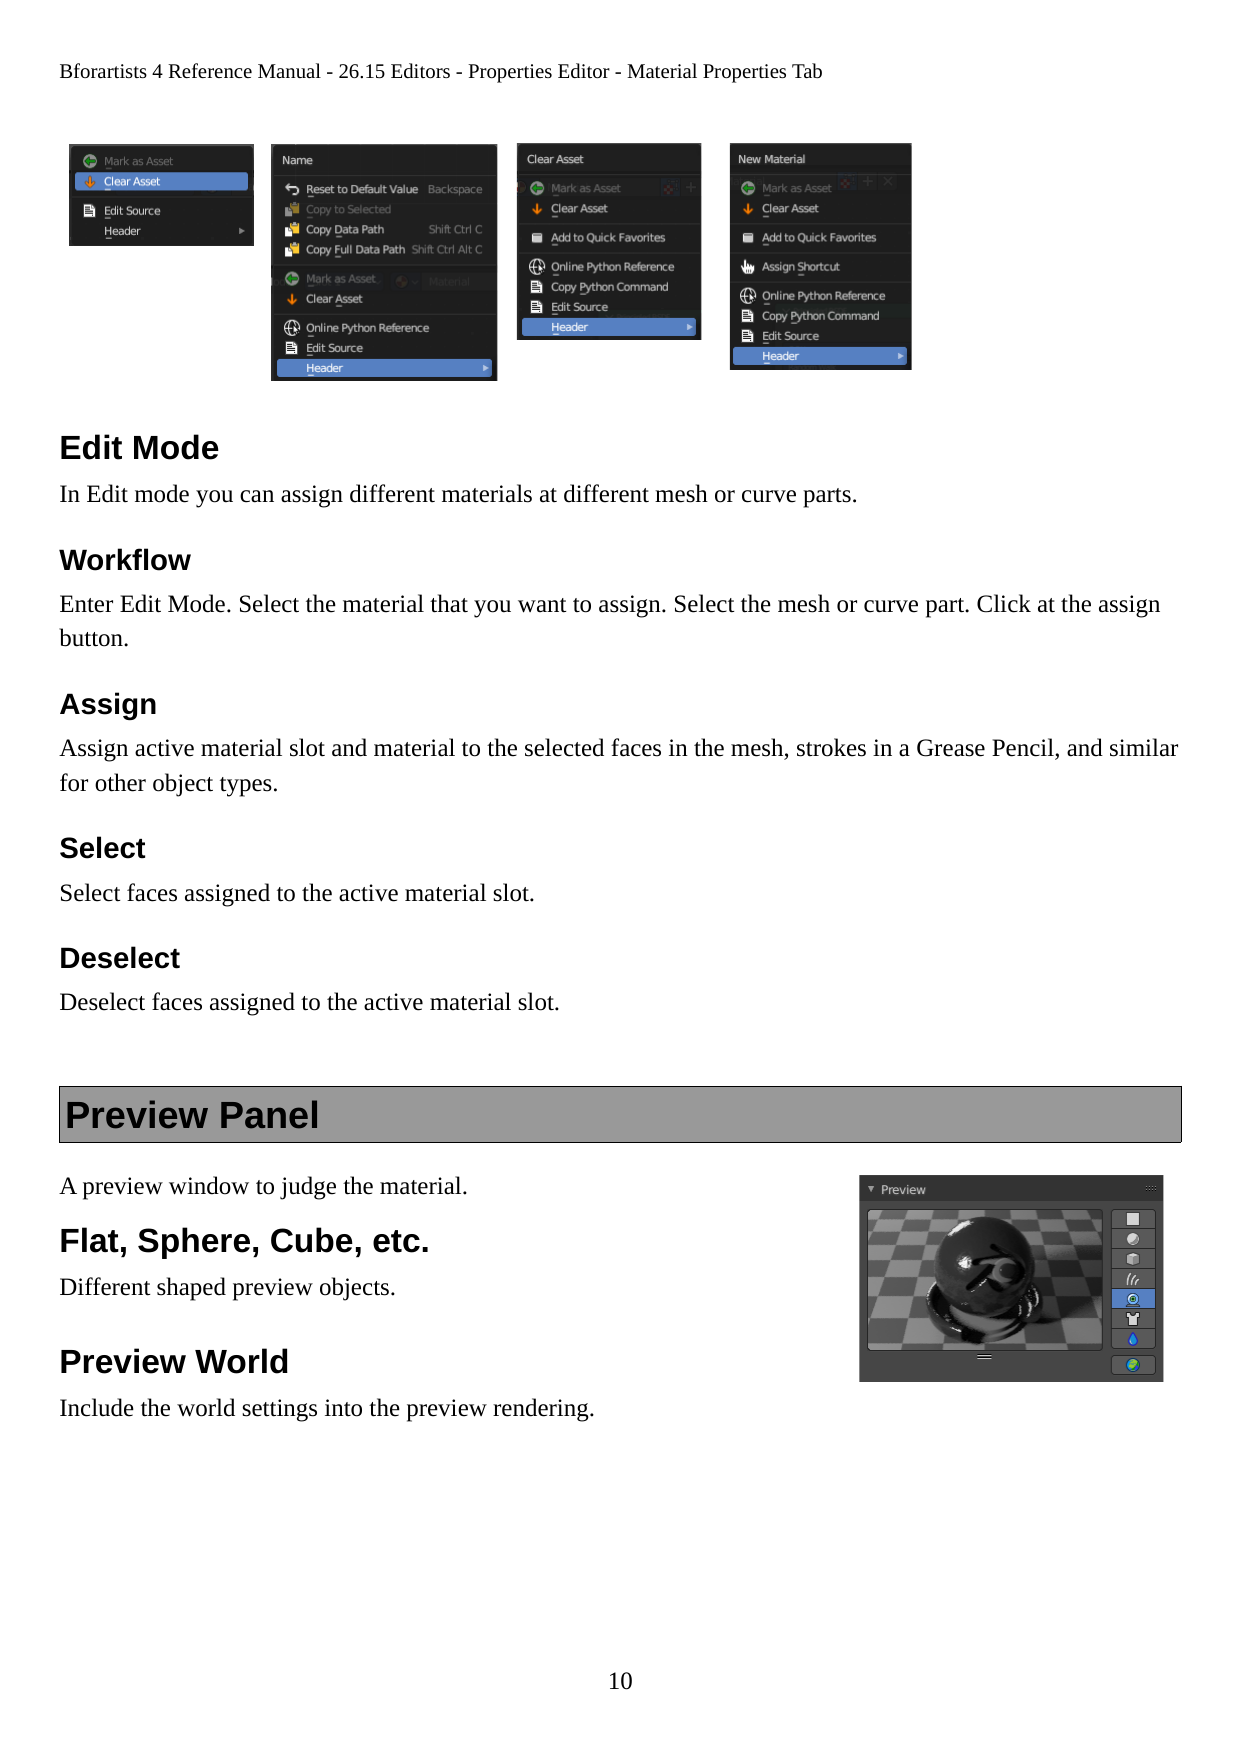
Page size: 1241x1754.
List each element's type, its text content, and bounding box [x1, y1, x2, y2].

text Enter Edit Mode. Select the material that you want to assign. Select the mesh or curve part. Click at the assign button. [59, 589, 1181, 652]
text A preview window to judge the material. [59, 1171, 1181, 1200]
picture [729, 143, 912, 370]
text Select faces assigned to the active material slot. [59, 878, 1181, 906]
table_header Preview Panel [60, 1087, 1181, 1142]
text Assign active material slot and material to the selected faces in the mesh, strokes in a Grease Pencil, and similar for other object types. [59, 733, 1181, 796]
subtitle Deselect [59, 941, 1181, 975]
picture [69, 144, 254, 246]
subtitle Flat, Sphere, Cube, etc. [59, 1221, 859, 1259]
subtitle [1164, 1342, 1181, 1380]
text Include the world settings into the preview rendering. [59, 1393, 1181, 1421]
subtitle Edit Mode [59, 428, 1181, 466]
picture [516, 143, 702, 340]
subtitle [1164, 1221, 1181, 1259]
text Deselect faces assigned to the active material slot. [59, 987, 1181, 1016]
text Different shaped preview objects. [59, 1272, 859, 1300]
picture [859, 1175, 1164, 1382]
text In Edit mode you can assign different materials at different mesh or curve parts. [59, 479, 1181, 508]
subtitle Preview World [59, 1342, 859, 1380]
subtitle Assign [59, 687, 1181, 721]
picture [271, 144, 498, 381]
subtitle Workflow [59, 543, 1181, 576]
subtitle Select [59, 831, 1181, 865]
